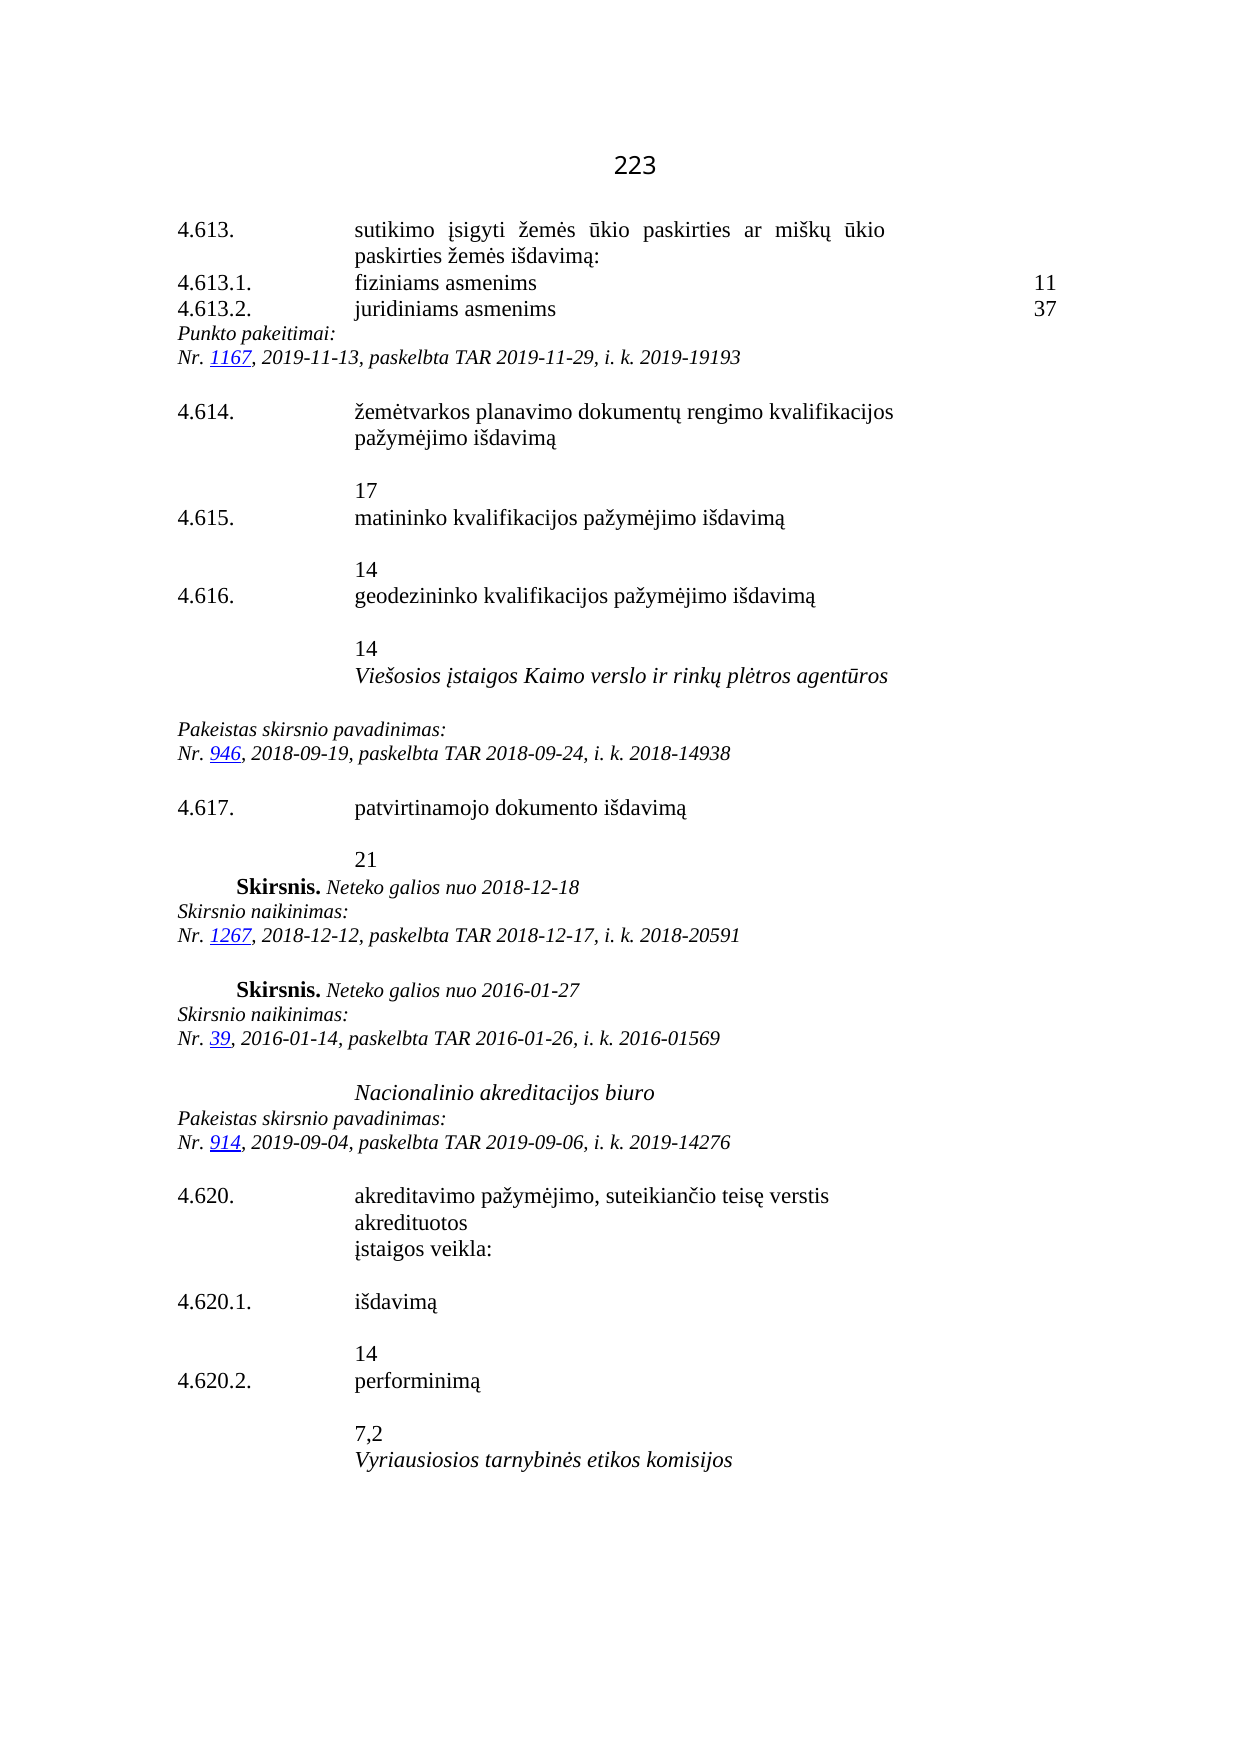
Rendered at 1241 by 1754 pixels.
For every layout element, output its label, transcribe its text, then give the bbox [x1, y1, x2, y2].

text 4.620.1. išdavimą 14 [177, 1288, 945, 1367]
text 4.613.2. juridiniams asmenims 37 [177, 295, 1093, 321]
text Nr. 914, 2019-09-04, paskelbta TAR 2019-09-06, i. k. 2019-14276 [177, 1129, 1093, 1154]
text 4.617. patvirtinamojo dokumento išdavimą 21 [177, 794, 945, 873]
text Skirsnio naikinimas: [177, 899, 1093, 923]
text 4.613. sutikimo įsigyti žemės ūkio paskirties ar miškų ūkio paskirties žemės išdavimą: [177, 216, 886, 268]
text Nr. 39, 2016-01-14, paskelbta TAR 2016-01-26, i. k. 2016-01569 [177, 1026, 1093, 1050]
text Punkto pakeitimai: [177, 321, 1093, 345]
text Pakeistas skirsnio pavadinimas: [177, 1106, 1093, 1129]
text Skirsnio naikinimas: [177, 1002, 1093, 1026]
text Nr. 946, 2018-09-19, paskelbta TAR 2018-09-24, i. k. 2018-14938 [177, 741, 1093, 765]
text Pakeistas skirsnio pavadinimas: [177, 717, 1093, 741]
text 4.613.1. fiziniams asmenims 11 [177, 268, 1093, 295]
text Skirsnis. Neteko galios nuo 2018-12-18 [177, 873, 1093, 899]
text Skirsnis. Neteko galios nuo 2016-01-27 [177, 976, 1093, 1002]
text Nr. 1267, 2018-12-12, paskelbta TAR 2018-12-17, i. k. 2018-20591 [177, 923, 1093, 947]
text 4.616. geodezininko kvalifikacijos pažymėjimo išdavimą 14 [177, 583, 945, 662]
text Nacionalinio akreditacijos biuro [354, 1079, 945, 1106]
text Nr. 1167, 2019-11-13, paskelbta TAR 2019-11-29, i. k. 2019-19193 [177, 345, 1093, 369]
text Vyriausiosios tarnybinės etikos komisijos [354, 1446, 945, 1499]
text 4.620.2. performinimą 7,2 [177, 1367, 945, 1446]
text įstaigos veikla: [354, 1235, 945, 1288]
text pažymėjimo išdavimą 17 [354, 424, 945, 503]
text 4.615. matininko kvalifikacijos pažymėjimo išdavimą 14 [177, 503, 945, 583]
text Viešosios įstaigos Kaimo verslo ir rinkų plėtros agentūros [354, 662, 945, 688]
text 4.614. žemėtvarkos planavimo dokumentų rengimo kvalifikacijos [177, 398, 945, 424]
text 4.620. akreditavimo pažymėjimo, suteikiančio teisę verstis akredituotos [177, 1182, 945, 1235]
